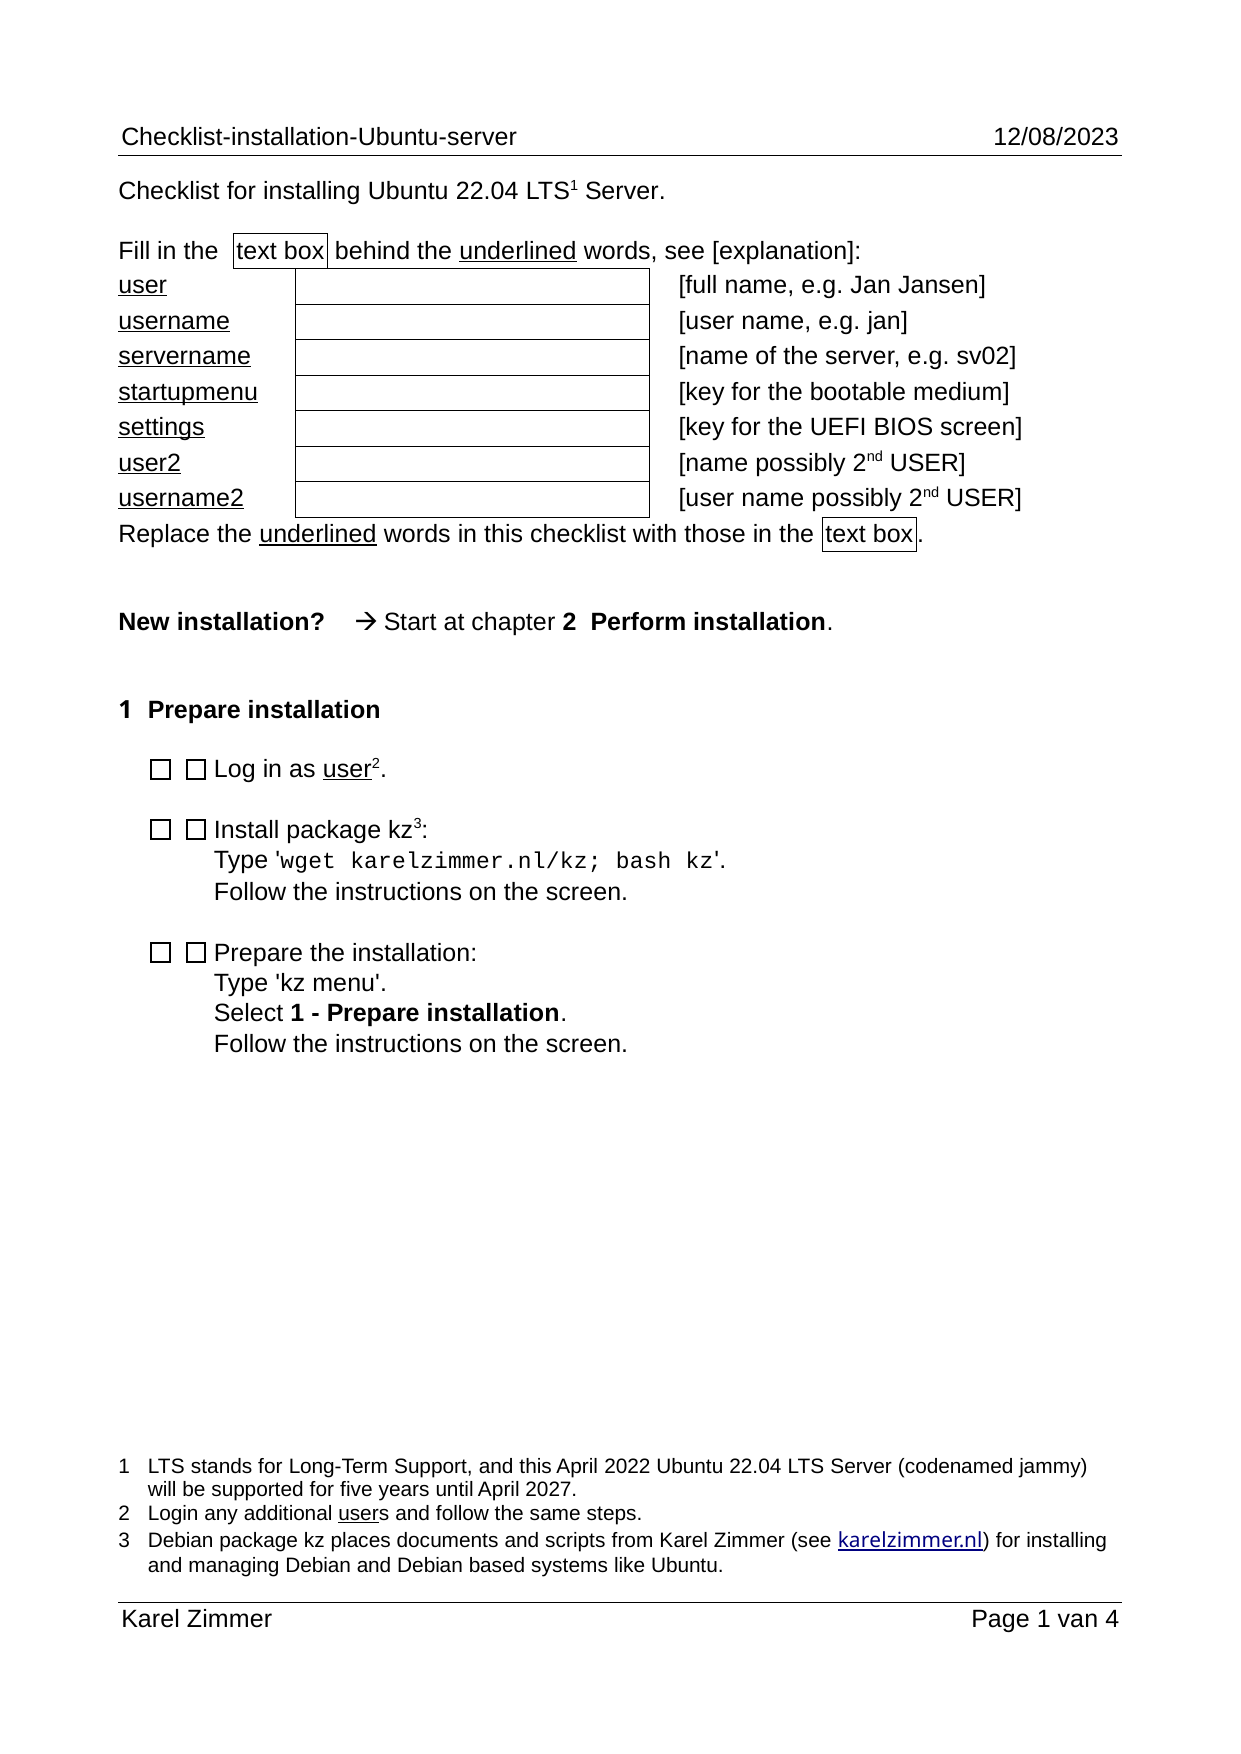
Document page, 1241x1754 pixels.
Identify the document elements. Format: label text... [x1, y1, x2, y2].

table_cell [142, 784, 177, 815]
table_cell [118, 1029, 142, 1059]
text STARTupMEnU [118, 375, 295, 410]
table_cell Select 1 - Prepare installation. [213, 998, 1122, 1028]
text [user name possibly 2nd USER] [650, 481, 1122, 517]
table_cell [177, 968, 213, 998]
list Prepare installation [118, 692, 1122, 726]
text text box [234, 234, 327, 268]
table_cell [177, 907, 213, 937]
table_header [177, 754, 213, 784]
table_cell [177, 998, 213, 1028]
text user [118, 268, 295, 304]
table_cell [118, 815, 142, 845]
table_cell [118, 968, 142, 998]
text Fill in the [118, 233, 233, 268]
table_cell Type 'kz menu'. [213, 968, 1122, 998]
table_cell [118, 845, 142, 877]
table_header [118, 754, 142, 784]
text [full name, e.g. Jan Jansen] [650, 268, 1122, 304]
text [key for the bootable medium] [650, 375, 1122, 410]
text [user name, e.g. jan] [650, 304, 1122, 339]
table_cell [118, 877, 142, 907]
table_cell [142, 845, 177, 877]
text USERName2 [118, 481, 295, 517]
table_cell Prepare the installation: [213, 938, 1122, 968]
table_cell [142, 938, 177, 968]
text [name of the server, e.g. sv02] [650, 339, 1122, 375]
table_cell [118, 784, 142, 815]
table_cell [177, 845, 213, 877]
text LTS stands for Long-Term Support, and this April 2022 Ubuntu 22.04 LTS Server (codenamed jammy) will be supported for five years until April 2027. [118, 1454, 1122, 1501]
table_cell [118, 938, 142, 968]
table_cell [142, 877, 177, 907]
table_cell [213, 907, 1122, 937]
text [name possibly 2nd USER] [650, 446, 1122, 481]
text behind the underlined words, see [explanation]: [328, 233, 1122, 268]
table_cell [177, 877, 213, 907]
table_header [142, 754, 177, 784]
table_cell [142, 907, 177, 937]
text servERNAme [118, 339, 295, 375]
table_cell [142, 968, 177, 998]
table_cell [142, 1029, 177, 1059]
text Checklist for installing Ubuntu 22.04 LTS Server. [118, 177, 1122, 205]
text USER2 [118, 446, 295, 481]
text . [917, 517, 1122, 552]
table_cell Type 'wget karelzimmer.nl/kz; bash kz'. [213, 845, 1122, 877]
table_cell [142, 815, 177, 845]
text USERname [118, 304, 295, 339]
table_cell [142, 998, 177, 1028]
table_cell Follow the instructions on the screen. [213, 877, 1122, 907]
table_cell [213, 784, 1122, 815]
text SETTINGS [118, 410, 295, 446]
table_cell [118, 998, 142, 1028]
table_cell [177, 815, 213, 845]
text text box [823, 518, 916, 551]
table_cell [118, 907, 142, 937]
text New installation?  Start at chapter 2 Perform installation. [118, 608, 1122, 636]
text [key for the UEFI BIOS screen] [650, 410, 1122, 446]
table_cell [177, 938, 213, 968]
table_cell [177, 784, 213, 815]
text Replace the underlined words in this checklist with those in the [118, 517, 822, 552]
table_header Log in as USER. [213, 754, 1122, 784]
table_cell [177, 1029, 213, 1059]
table_cell Install package kz: [213, 815, 1122, 845]
table_cell Follow the instructions on the screen. [213, 1029, 1122, 1059]
